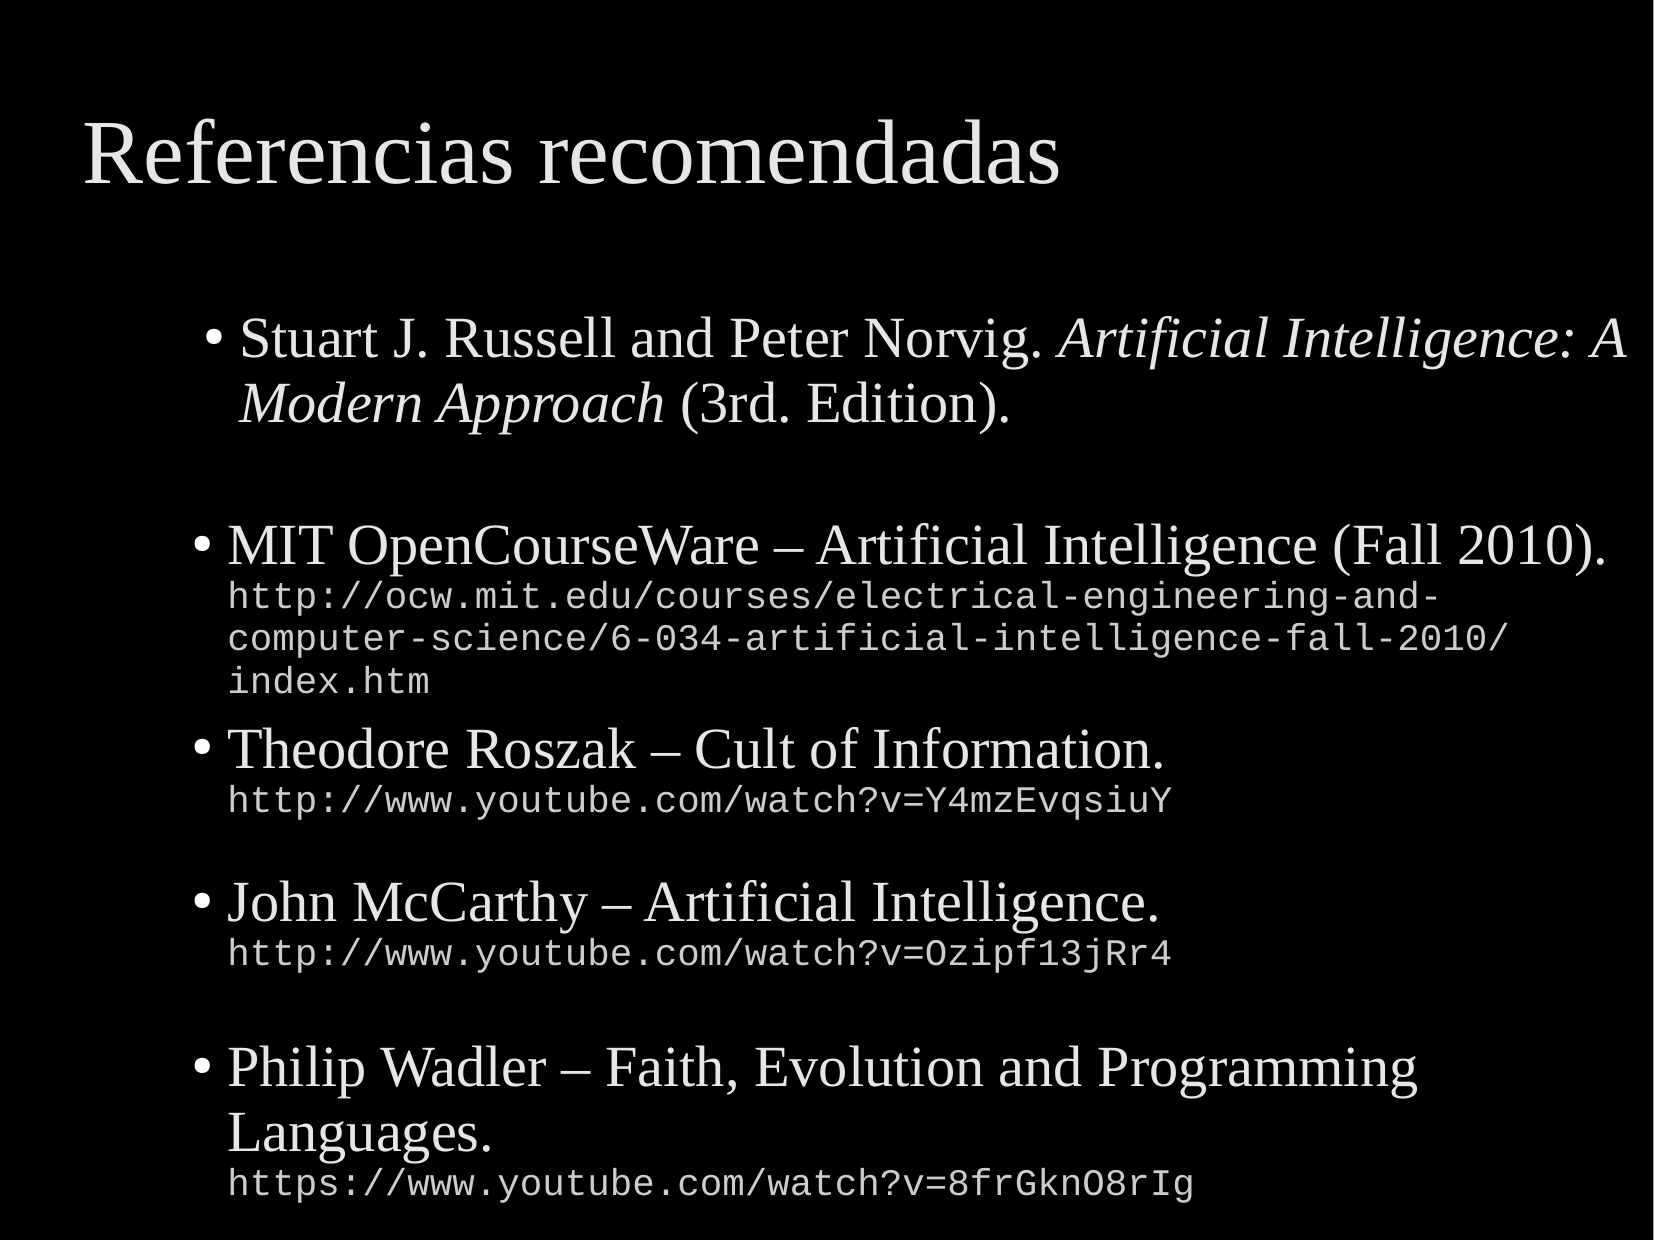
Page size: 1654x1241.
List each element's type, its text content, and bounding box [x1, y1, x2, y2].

text_box MIT OpenCourseWare – Artificial Intelligence (Fall 2010). http://ocw.mit.edu/courses/electrical-engineering-and-computer-science/6-034-artificial-intelligence-fall-2010/index.htm [177, 505, 1630, 671]
text_box Philip Wadler – Faith, Evolution and Programming Languages. https://www.youtube.com/watch?v=8frGknO8rIg [177, 1027, 1630, 1215]
text_box Theodore Roszak – Cult of Information. http://www.youtube.com/watch?v=Y4mzEvqsiuY [177, 708, 1630, 832]
text_box Stuart J. Russell and Peter Norvig. Artificial Intelligence: A Modern Approach (3rd. Edition). [188, 298, 1642, 443]
title Referencias recomendadas [82, 49, 1571, 257]
text_box John McCarthy – Artificial Intelligence. http://www.youtube.com/watch?v=Ozipf13jRr4 [177, 862, 1630, 985]
